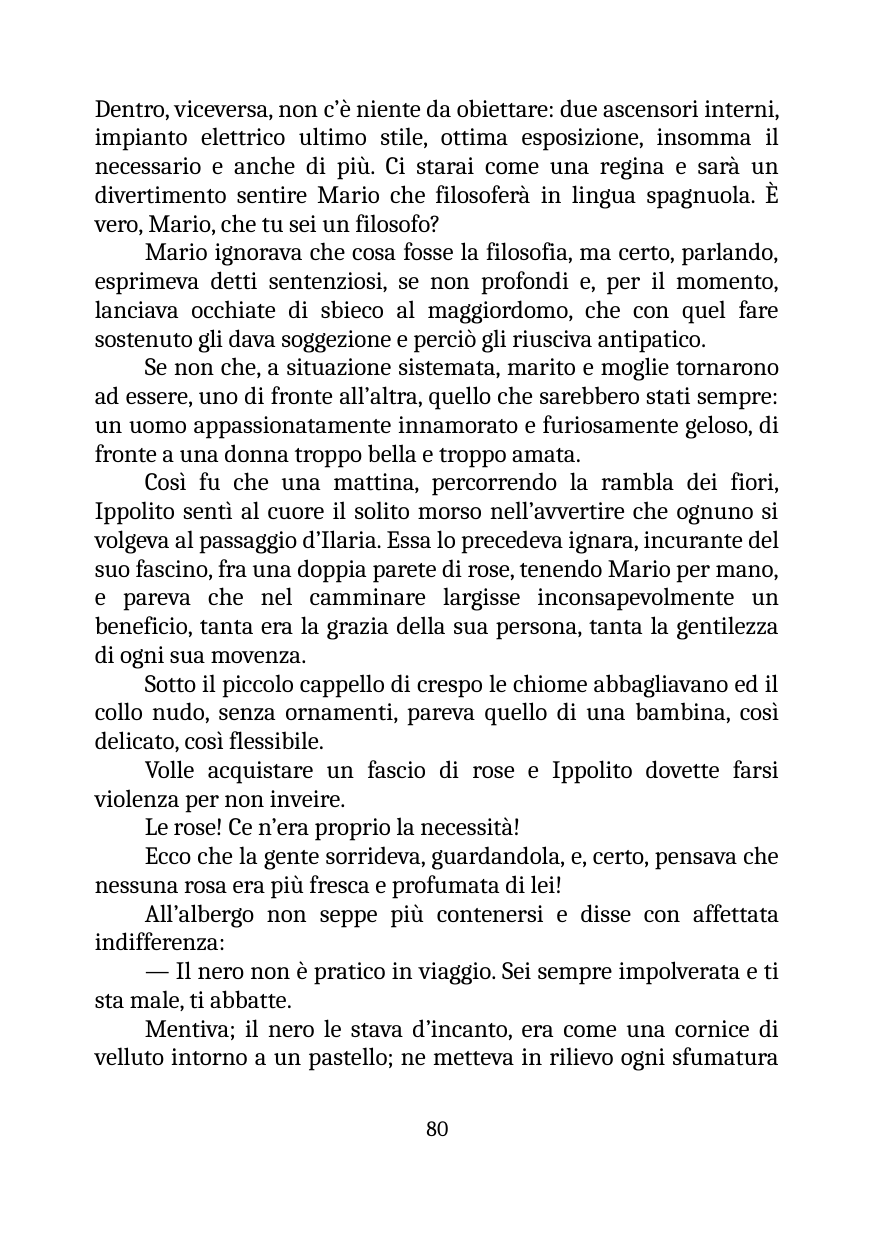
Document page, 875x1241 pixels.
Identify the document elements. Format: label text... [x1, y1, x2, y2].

text Sotto il piccolo cappello di crespo le chiome abbagliavano ed il collo nudo, senza ornamenti, pareva quello di una bambina, così delicato, così flessibile. [94, 669, 779, 756]
text Volle acquistare un fascio di rose e Ippolito dovette farsi violenza per non inveire. [94, 756, 779, 813]
text Ecco che la gente sorrideva, guardandola, e, certo, pensava che nessuna rosa era più fresca e profumata di lei! [94, 842, 779, 899]
text — Il nero non è pratico in viaggio. Sei sempre impolverata e ti sta male, ti abbatte. [94, 957, 779, 1014]
text Se non che, a situazione sistemata, marito e moglie tornarono ad essere, uno di fronte all’altra, quello che sarebbero stati sempre: un uomo appassionatamente innamorato e furiosamente geloso, di fronte a una donna troppo bella e troppo amata. [94, 353, 779, 468]
text Dentro, viceversa, non c’è niente da obiettare: due ascensori interni, impianto elettrico ultimo stile, ottima esposizione, insomma il necessario e anche di più. Ci starai come una regina e sarà un divertimento sentire Mario che filosoferà in lingua spagnuola. È vero, Mario, che tu sei un filosofo? [94, 94, 779, 238]
text Le rose! Ce n’era proprio la necessità! [94, 813, 779, 842]
text Mentiva; il nero le stava d’incanto, era come una cornice di velluto intorno a un pastello; ne metteva in rilievo ogni sfumatura [94, 1014, 779, 1072]
text Mario ignorava che cosa fosse la filosofia, ma certo, parlando, esprimeva detti sentenziosi, se non profondi e, per il momento, lanciava occhiate di sbieco al maggiordomo, che con quel fare sostenuto gli dava soggezione e perciò gli riusciva antipatico. [94, 238, 779, 353]
text All’albergo non seppe più contenersi e disse con affettata indifferenza: [94, 899, 779, 957]
text Così fu che una mattina, percorrendo la rambla dei fiori, Ippolito sentì al cuore il solito morso nell’avvertire che ognuno si volgeva al passaggio d’Ilaria. Essa lo precedeva ignara, incurante del suo fascino, fra una doppia parete di rose, tenendo Mario per mano, e pareva che nel camminare largisse inconsapevolmente un beneficio, tanta era la grazia della sua persona, tanta la gentilezza di ogni sua movenza. [94, 468, 779, 669]
